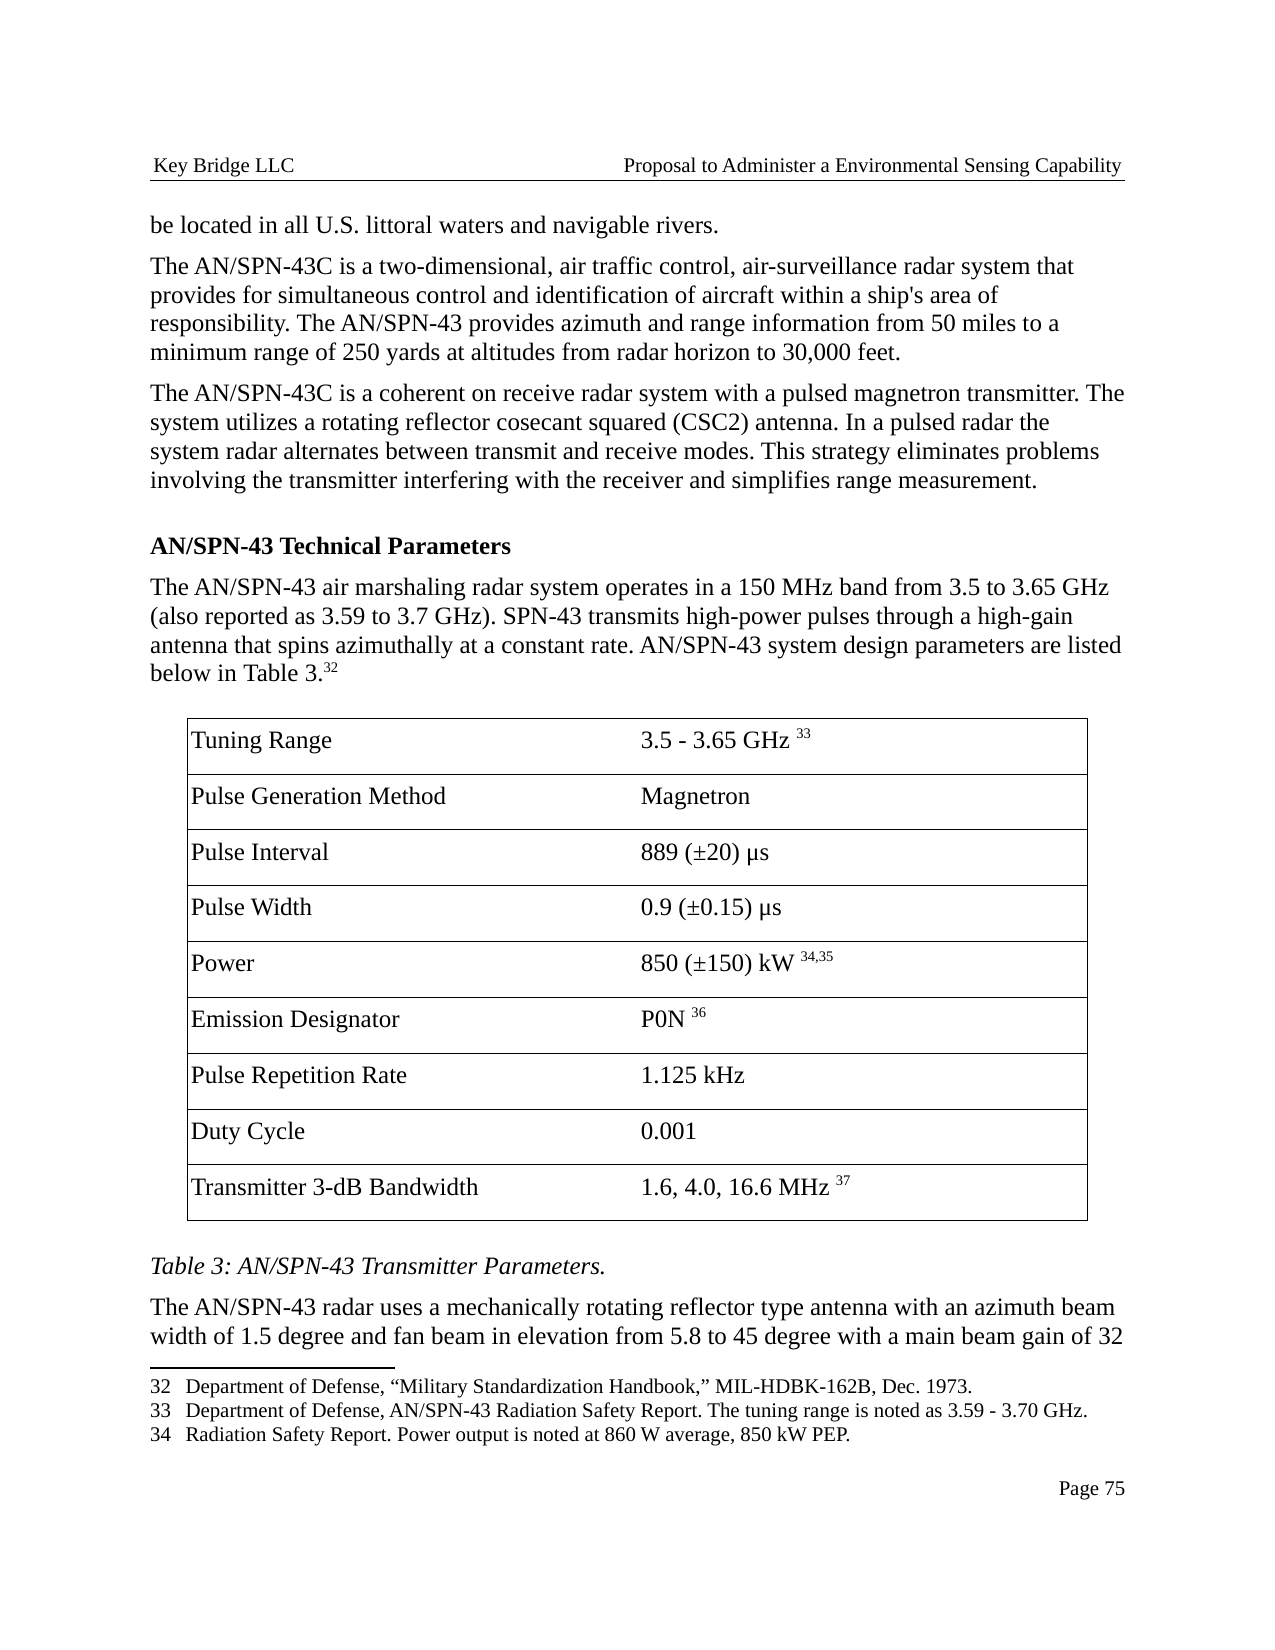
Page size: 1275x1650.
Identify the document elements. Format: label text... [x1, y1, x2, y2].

table_cell Duty Cycle [188, 1110, 637, 1164]
text The AN/SPN-43 air marshaling radar system operates in a 150 MHz band from 3.5 to 3.65 GHz (also reported as 3.59 to 3.7 GHz). SPN-43 transmits high-power pulses through a high-gain antenna that spins azimuthally at a constant rate. AN/SPN-43 system design parameters are listed below in Table 3. [150, 572, 1125, 687]
table_header Tuning Range [188, 719, 637, 773]
table_cell 889 (±20) μs [638, 830, 1087, 885]
text be located in all U.S. littoral waters and navigable rivers. [150, 210, 1125, 238]
table_cell Emission Designator [188, 998, 637, 1053]
table_cell Magnetron [638, 775, 1087, 829]
table_cell 0.001 [638, 1110, 1087, 1164]
subtitle AN/SPN-43 Technical Parameters [150, 531, 1125, 560]
text The AN/SPN-43C is a coherent on receive radar system with a pulsed magnetron transmitter. The system utilizes a rotating reflector cosecant squared (CSC2) antenna. In a pulsed radar the system radar alternates between transmit and receive modes. This strategy eliminates problems involving the transmitter interfering with the receiver and simplifies range measurement. [150, 378, 1125, 493]
text The AN/SPN-43 radar uses a mechanically rotating reflector type antenna with an azimuth beam width of 1.5 degree and fan beam in elevation from 5.8 to 45 degree with a main beam gain of 32 [150, 1292, 1125, 1349]
table_cell 1.6, 4.0, 16.6 MHz [638, 1165, 1087, 1220]
table_cell Pulse Repetition Rate [188, 1054, 637, 1108]
table_cell 0.9 (±0.15) μs [638, 886, 1087, 941]
text Department of Defense, “Military Standardization Handbook,” MIL-HDBK-162B, Dec. 1973. [150, 1374, 1125, 1398]
table_cell Pulse Interval [188, 830, 637, 885]
table_cell 850 (±150) kW , [638, 942, 1087, 997]
table_header 3.5 - 3.65 GHz [638, 719, 1087, 773]
table_cell P0N [638, 998, 1087, 1053]
table_cell Pulse Generation Method [188, 775, 637, 829]
table_cell Pulse Width [188, 886, 637, 941]
table_cell Power [188, 942, 637, 997]
text Table 3: AN/SPN-43 Transmitter Parameters. [150, 1251, 1125, 1279]
text The AN/SPN-43C is a two-dimensional, air traffic control, air-surveillance radar system that provides for simultaneous control and identification of aircraft within a ship's area of responsibility. The AN/SPN-43 provides azimuth and range information from 50 miles to a minimum range of 250 yards at altitudes from radar horizon to 30,000 feet. [150, 251, 1125, 366]
table_cell 1.125 kHz [638, 1054, 1087, 1108]
table_cell Transmitter 3-dB Bandwidth [188, 1165, 637, 1220]
